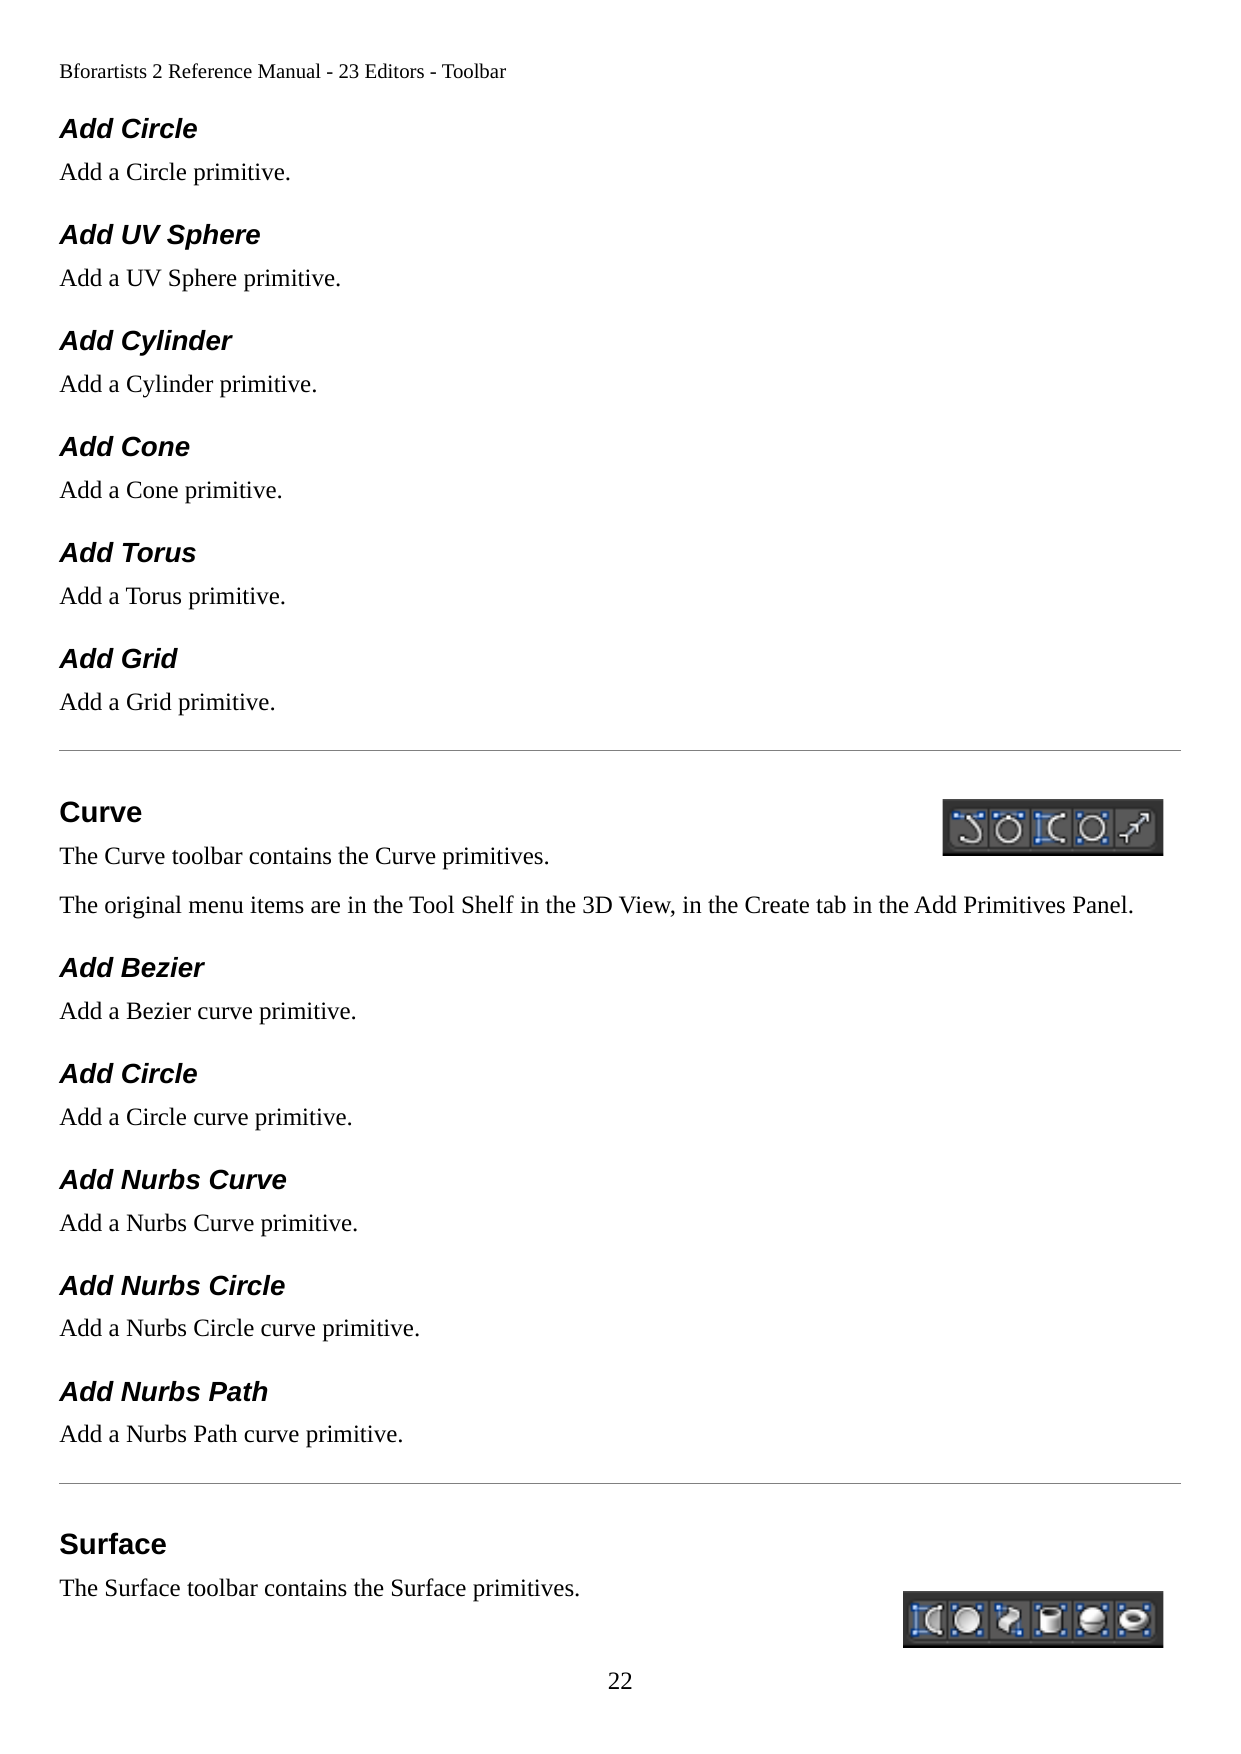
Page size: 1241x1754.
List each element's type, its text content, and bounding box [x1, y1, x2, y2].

subtitle Add Circle [59, 113, 1181, 144]
subtitle Surface [59, 1527, 1181, 1561]
text Add a Nurbs Curve primitive. [59, 1208, 1181, 1236]
text Add a Torus primitive. [59, 581, 1181, 609]
picture [942, 799, 1164, 856]
text Add a Cone primitive. [59, 475, 1181, 503]
text Add a Nurbs Path curve primitive. [59, 1419, 1181, 1448]
subtitle Add Circle [59, 1057, 1181, 1089]
text Add a Grid primitive. [59, 687, 1181, 715]
subtitle Add Bezier [59, 951, 1181, 983]
text Add a Bezier curve primitive. [59, 996, 1181, 1024]
picture [903, 1591, 1164, 1648]
text Add a Nurbs Circle curve primitive. [59, 1313, 1181, 1342]
subtitle Add Nurbs Path [59, 1375, 1181, 1407]
subtitle Add UV Sphere [59, 218, 1181, 250]
subtitle Add Grid [59, 642, 1181, 674]
subtitle Add Torus [59, 536, 1181, 568]
text Add a UV Sphere primitive. [59, 263, 1181, 292]
subtitle Add Cylinder [59, 324, 1181, 356]
subtitle Curve [59, 794, 1181, 828]
subtitle Add Nurbs Curve [59, 1163, 1181, 1195]
subtitle Add Cone [59, 430, 1181, 462]
text The Curve toolbar contains the Curve primitives. [59, 841, 1181, 869]
text The Surface toolbar contains the Surface primitives. [59, 1573, 1181, 1602]
text The original menu items are in the Tool Shelf in the 3D View, in the Create tab in the Add Primitives Panel. [59, 890, 1181, 918]
text Add a Circle primitive. [59, 157, 1181, 186]
text Add a Cylinder primitive. [59, 369, 1181, 398]
text Add a Circle curve primitive. [59, 1102, 1181, 1130]
subtitle Add Nurbs Circle [59, 1269, 1181, 1301]
